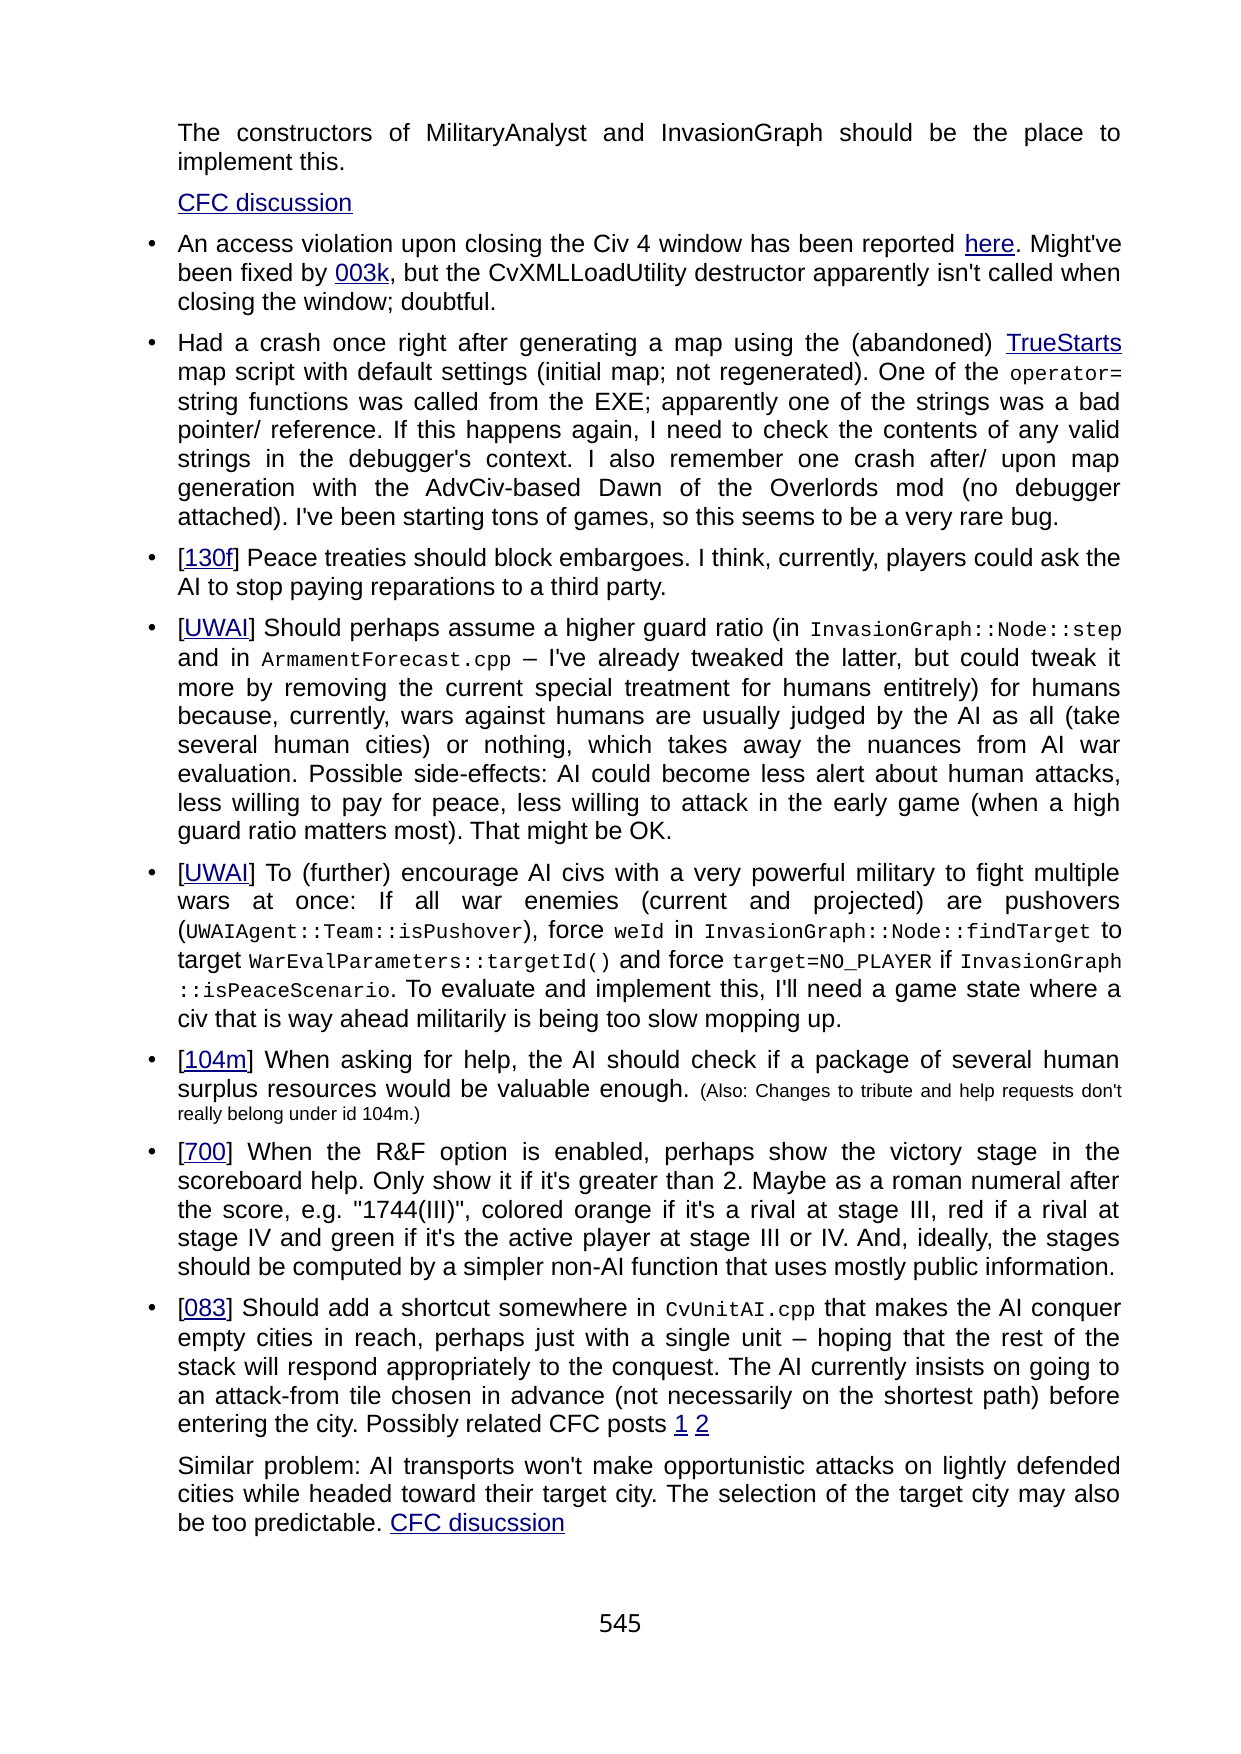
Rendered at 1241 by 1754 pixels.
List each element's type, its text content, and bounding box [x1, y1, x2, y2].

list An access violation upon closing the Civ 4 window has been reported here. Might've been fixed by 003k, but the CvXMLLoadUtility destructor apparently isn't called when closing the window; doubtful. [148, 229, 1122, 316]
list [083] Should add a shortcut somewhere in CvUnitAI.cpp that makes the AI conquer empty cities in reach, perhaps just with a single unit – hoping that the rest of the stack will respond appropriately to the conquest. The AI currently insists on going to an attack-from tile chosen in advance (not necessarily on the shortest path) before entering the city. Possibly related CFC posts 1 2 [148, 1293, 1122, 1438]
list Had a crash once right after generating a map using the (abandoned) TrueStarts map script with default settings (initial map; not regenerated). One of the operator= string functions was called from the EXE; apparently one of the strings was a bad pointer/ reference. If this happens again, I need to check the contents of any valid strings in the debugger's context. I also remember one crash after/ upon map generation with the AdvCiv-based Dawn of the Overlords mod (no debugger attached). I've been starting tons of games, so this seems to be a very rare bug. [148, 328, 1122, 531]
list The constructors of MilitaryAnalyst and InvasionGraph should be the place to implement this. [148, 118, 1122, 176]
list [104m] When asking for help, the AI should check if a package of several human surplus resources would be valuable enough. (Also: Changes to tribute and help requests don't really belong under id 104m.) [148, 1045, 1122, 1124]
list [700] When the R&F option is enabled, perhaps show the victory stage in the scoreboard help. Only show it if it's greater than 2. Maybe as a roman numeral after the score, e.g. "1744(III)", colored orange if it's a rival at stage III, red if a rival at stage IV and green if it's the active player at stage III or IV. And, ideally, the stages should be computed by a simpler non-AI function that uses mostly public information. [148, 1137, 1122, 1281]
list [UWAI] To (further) encourage AI civs with a very powerful military to fight multiple wars at once: If all war enemies (current and projected) are pushovers (UWAIAgent::Team::isPushover), force weId in InvasionGraph::Node::findTarget to target WarEvalParameters::targetId() and force target=NO_PLAYER if InvasionGraph ::isPeaceScenario. To evaluate and implement this, I'll need a game state where a civ that is way ahead militarily is being too slow mopping up. [148, 857, 1122, 1033]
list [UWAI] Should perhaps assume a higher guard ratio (in InvasionGraph::Node::step and in ArmamentForecast.cpp – I've already tweaked the latter, but could tweak it more by removing the current special treatment for humans entitrely) for humans because, currently, wars against humans are usually judged by the AI as all (take several human cities) or nothing, which takes away the nuances from AI war evaluation. Possible side-effects: AI could become less alert about human attacks, less willing to pay for peace, less willing to attack in the early game (when a high guard ratio matters most). That might be OK. [148, 613, 1122, 845]
list [130f] Peace treaties should block embargoes. I think, currently, players could ask the AI to stop paying reparations to a third party. [148, 543, 1122, 601]
list CFC discussion [148, 188, 1122, 217]
list Similar problem: AI transports won't make opportunistic attacks on lightly defended cities while headed toward their target city. The selection of the target city may also be too predictable. CFC disucssion [148, 1451, 1122, 1537]
